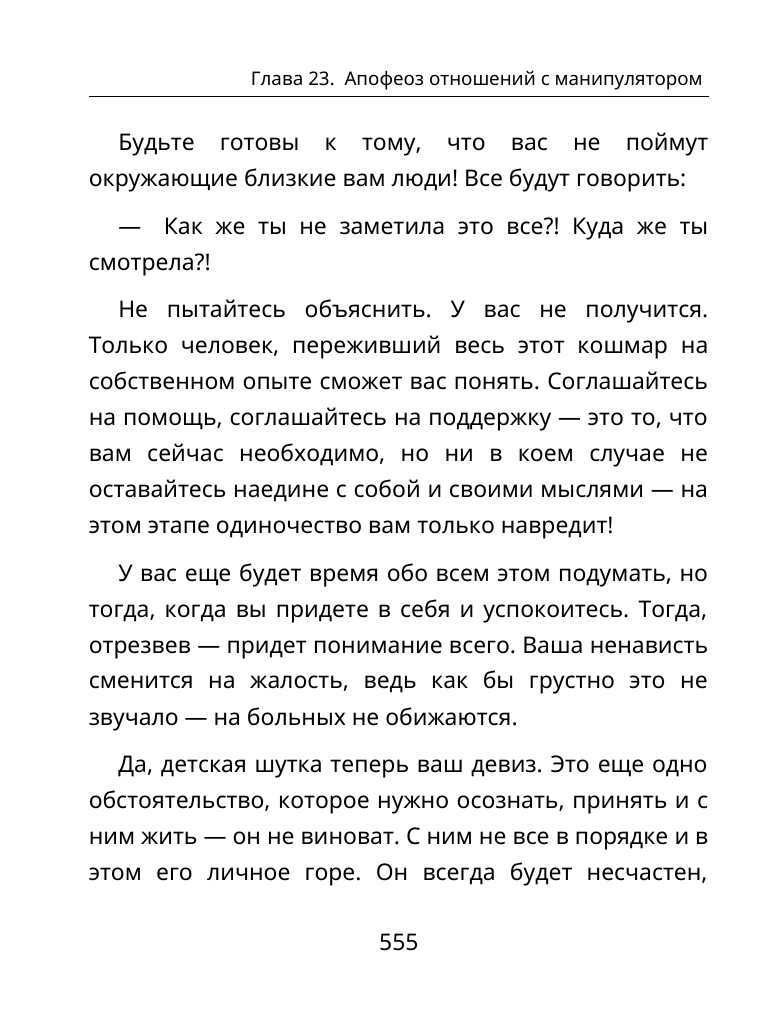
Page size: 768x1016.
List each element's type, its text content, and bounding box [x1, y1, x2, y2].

text У вас еще будет время обо всем этом подумать, но тогда, когда вы придете в себя и успокоитесь. Тогда, отрезвев — придет понимание всего. Ваша ненависть сменится на жалость, ведь как бы грустно это не звучало — на больных не обижаются. [88, 557, 709, 732]
text Да, детская шутка теперь ваш девиз. Это еще одно обстоятельство, которое нужно осознать, принять и с ним жить — он не виноват. С ним не все в порядке и в этом его личное горе. Он всегда будет несчастен, [88, 748, 709, 887]
text Будьте готовы к тому, что вас не поймут окружающие близкие вам люди! Все будут говорить: [88, 126, 709, 193]
list Как же ты не заметила это все?! Куда же ты смотрела?! [88, 210, 709, 277]
text Не пытайтесь объяснить. У вас не получится. Только человек, переживший весь этот кошмар на собственном опыте сможет вас понять. Соглашайтесь на помощь, соглашайтесь на поддержку — это то, что вам сейчас необходимо, но ни в коем случае не оставайтесь наедине с собой и своими мыслями — на этом этапе одиночество вам только навредит! [88, 293, 709, 540]
